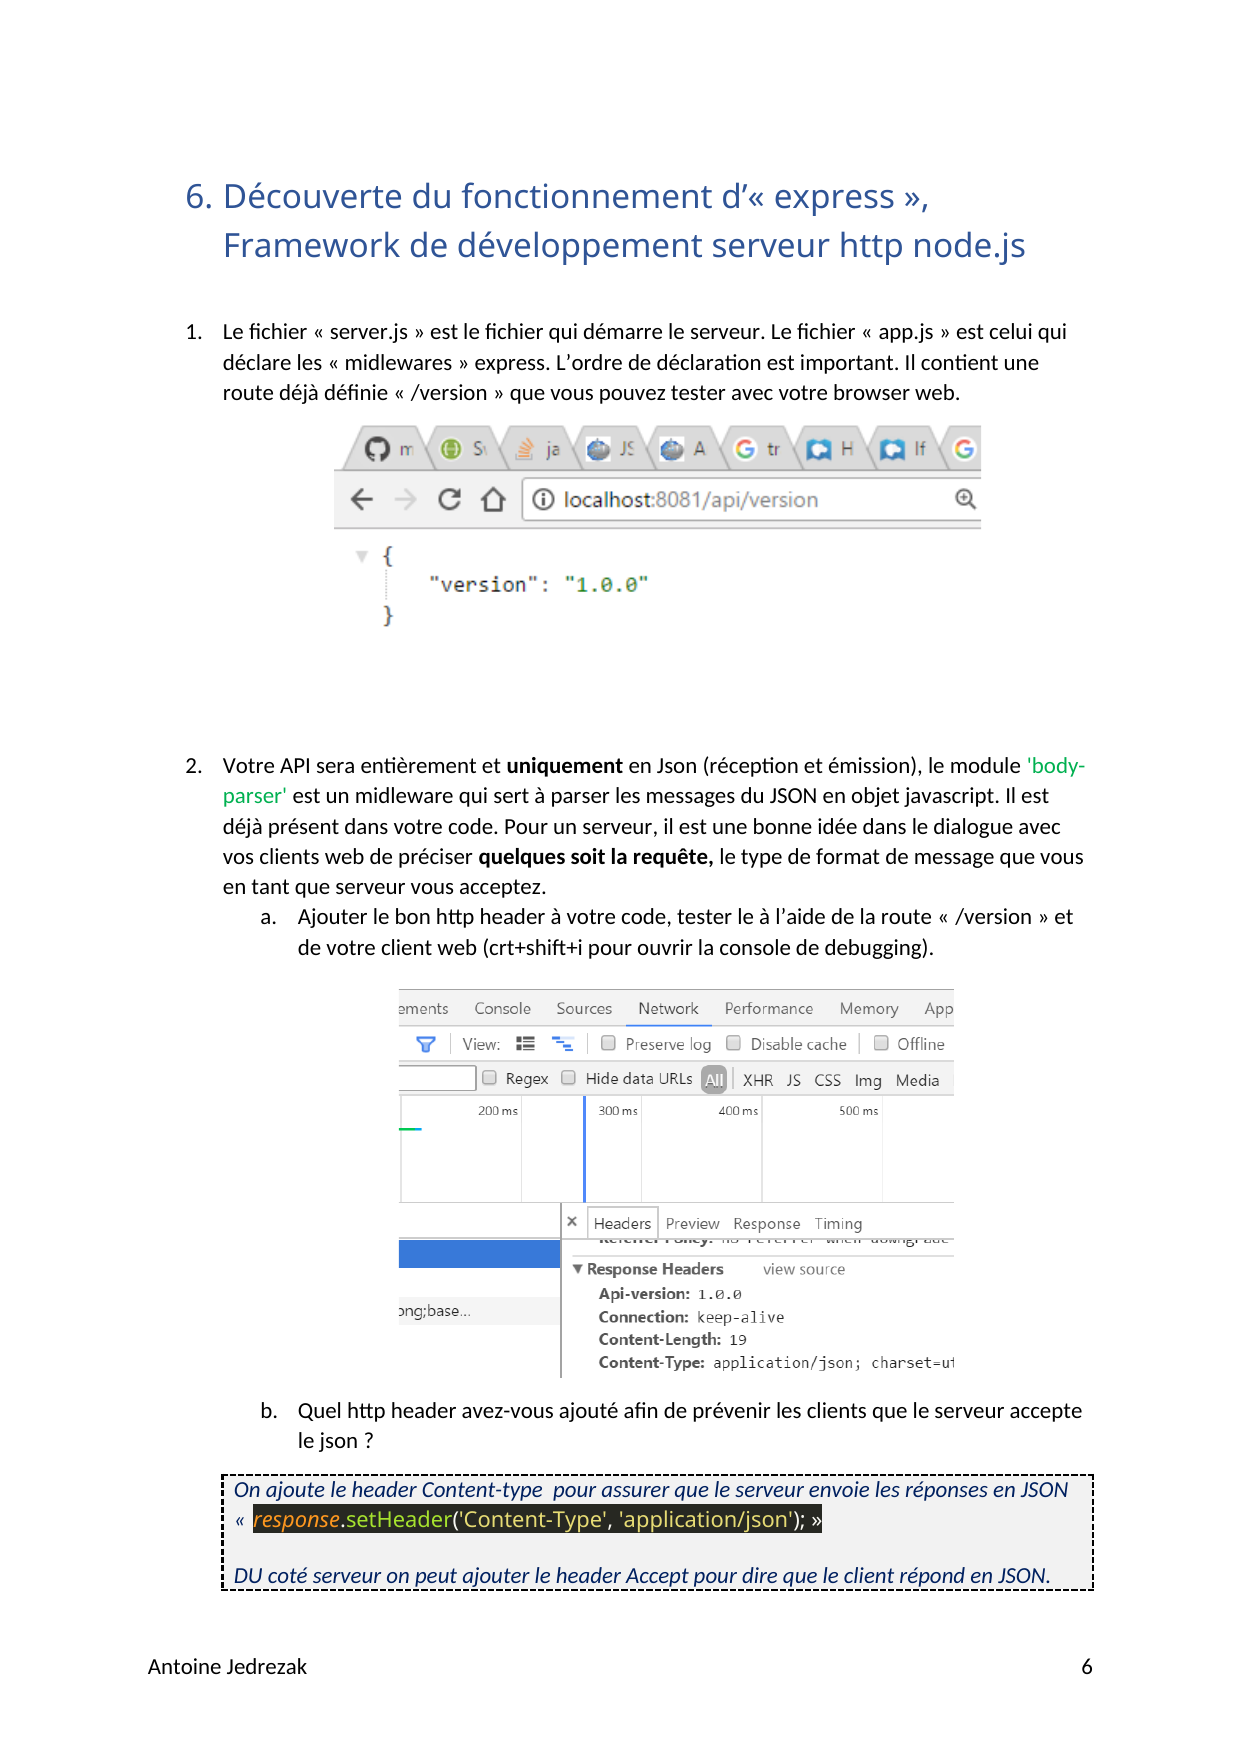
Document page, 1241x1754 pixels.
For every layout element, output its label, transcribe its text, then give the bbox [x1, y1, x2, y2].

subtitle Découverte du fonctionnement d’« express », Framework de développement serveur http node.js [185, 173, 1093, 267]
table_header On ajoute le header Content-type pour assurer que le serveur envoie les réponses en JSON « response.setHeader('Content-Type', 'application/json'); » DU coté serveur on peut ajouter le header Accept pour dire que le client répond en JSON. [223, 1474, 1093, 1589]
list Votre API sera entièrement et uniquement en Json (réception et émission), le module 'body-parser' est un midleware qui sert à parser les messages du JSON en objet javascript. Il est déjà présent dans votre code. Pour un serveur, il est une bonne idée dans le dialogue avec vos clients web de préciser quelques soit la requête, le type de format de message que vous en tant que serveur vous acceptez. [185, 751, 1093, 900]
picture [334, 408, 982, 719]
list Le fichier « server.js » est le fichier qui démarre le serveur. Le fichier « app.js » est celui qui déclare les « midlewares » express. L’ordre de déclaration est important. Il contient une route déjà définie « /version » que vous pouvez tester avec votre browser web. [185, 317, 1093, 406]
list Quel http header avez-vous ajouté afin de prévenir les clients que le serveur accepte le json ? [260, 1396, 1093, 1454]
list Ajouter le bon http header à votre code, tester le à l’aide de la route « /version » et de votre client web (crt+shift+i pour ouvrir la console de debugging). [260, 902, 1093, 961]
picture [398, 979, 954, 1378]
